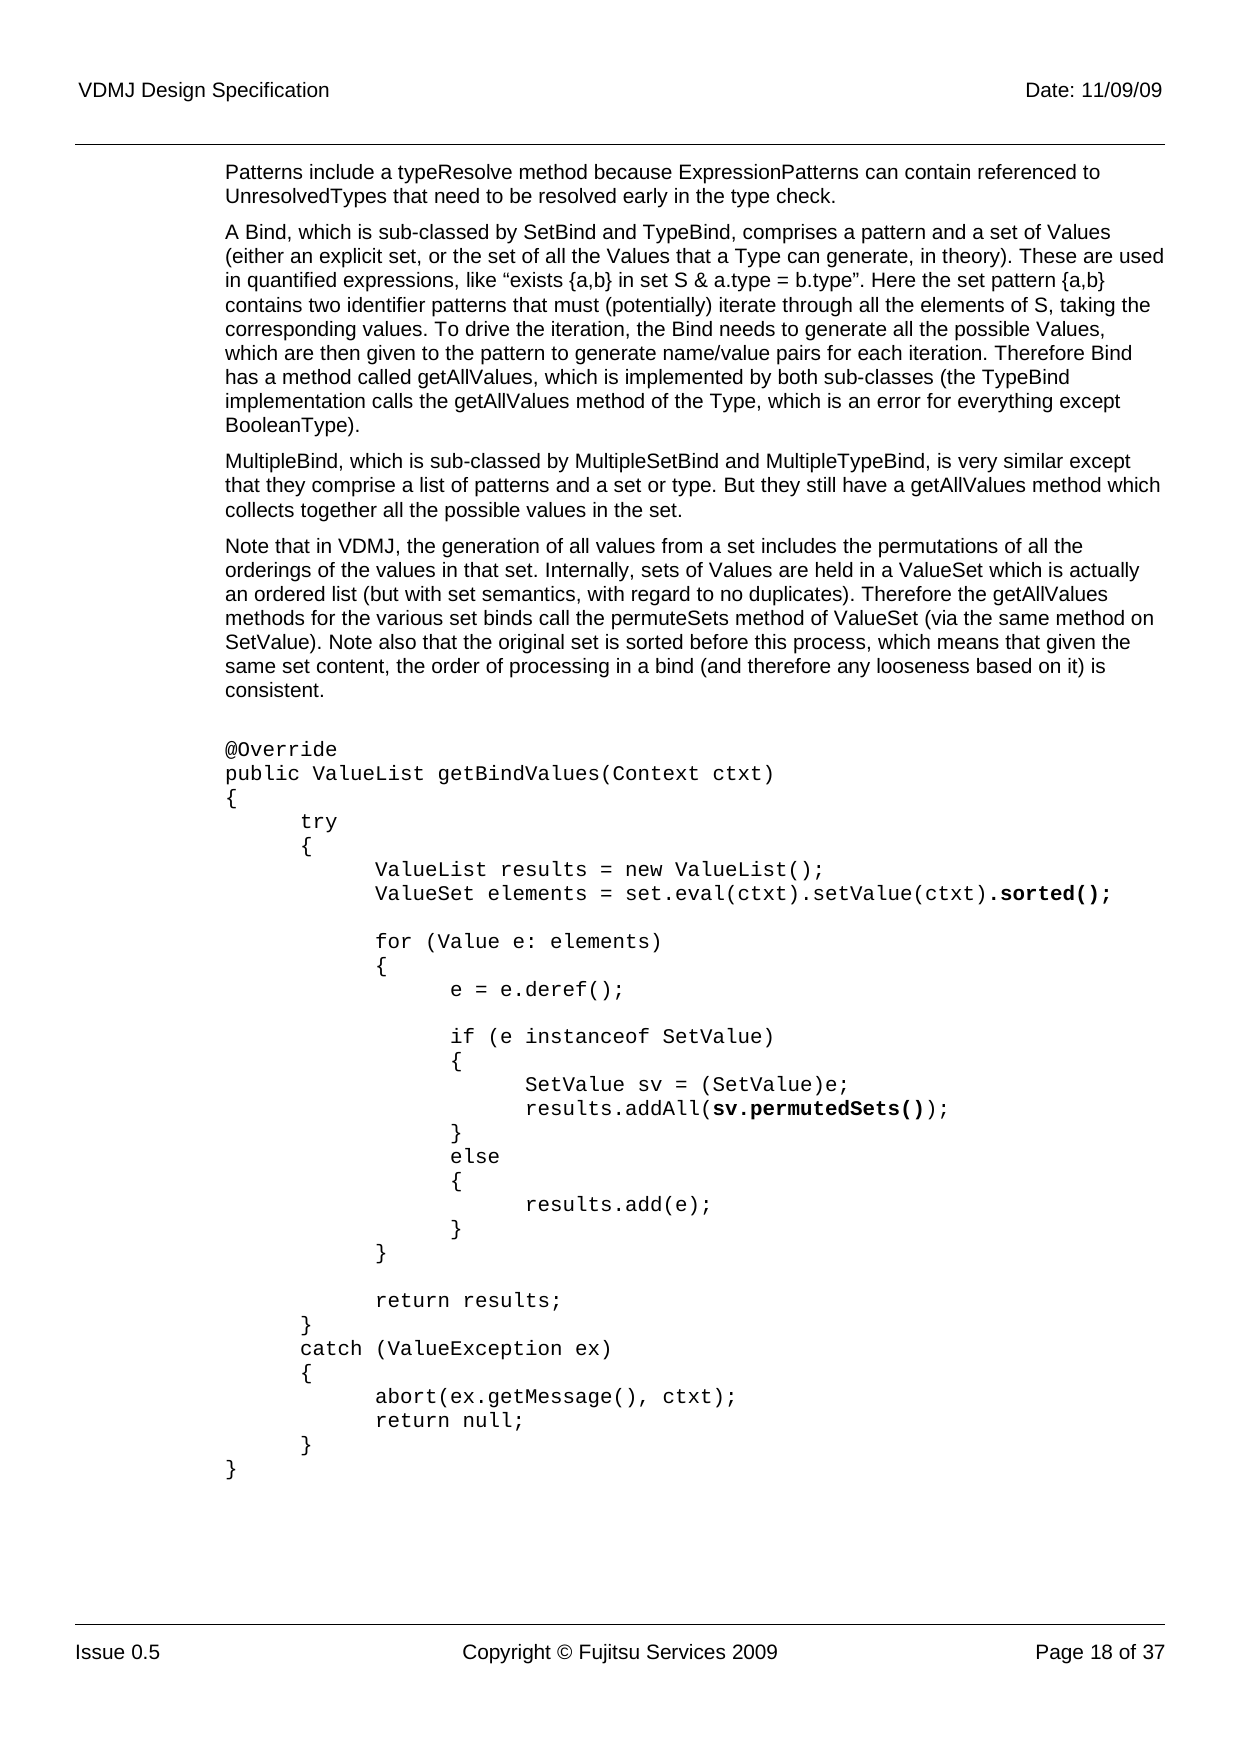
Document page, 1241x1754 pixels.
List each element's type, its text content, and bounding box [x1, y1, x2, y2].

text public ValueList getBindValues(Context ctxt) [225, 763, 1165, 787]
text try [225, 811, 1165, 835]
text @Override [225, 739, 1165, 763]
text return results; [225, 1290, 1165, 1314]
text { [225, 1170, 1165, 1194]
text Note that in VDMJ, the generation of all values from a set includes the permutations of all the orderings of the values in that set. Internally, sets of Values are held in a ValueSet which is actually an ordered list (but with set semantics, with regard to no duplicates). Therefore the getAllValues methods for the various set binds call the permuteSets method of ValueSet (via the same method on SetValue). Note also that the original set is sorted before this process, which means that given the same set content, the order of processing in a bind (and therefore any looseness based on it) is consistent. [225, 534, 1165, 702]
text } [225, 1242, 1165, 1266]
text for (Value e: elements) [225, 931, 1165, 954]
text e = e.deref(); [225, 978, 1165, 1002]
text } [225, 1434, 1165, 1458]
text if (e instanceof SetValue) [225, 1026, 1165, 1050]
text results.addAll(sv.permutedSets()); [225, 1098, 1165, 1122]
text { [225, 787, 1165, 811]
text ValueList results = new ValueList(); [225, 859, 1165, 883]
text abort(ex.getMessage(), ctxt); [225, 1386, 1165, 1410]
text { [225, 954, 1165, 978]
text results.add(e); [225, 1194, 1165, 1218]
text } [225, 1314, 1165, 1338]
text { [225, 1050, 1165, 1074]
text { [225, 835, 1165, 859]
text SetValue sv = (SetValue)e; [225, 1074, 1165, 1098]
text Patterns include a typeResolve method because ExpressionPatterns can contain referenced to UnresolvedTypes that need to be resolved early in the type check. [225, 160, 1165, 208]
text return null; [225, 1410, 1165, 1434]
text } [225, 1218, 1165, 1242]
text else [225, 1146, 1165, 1170]
text { [225, 1362, 1165, 1386]
text ValueSet elements = set.eval(ctxt).setValue(ctxt).sorted(); [225, 883, 1165, 907]
text catch (ValueException ex) [225, 1338, 1165, 1362]
text } [225, 1122, 1165, 1146]
text } [225, 1458, 1165, 1482]
text A Bind, which is sub-classed by SetBind and TypeBind, comprises a pattern and a set of Values (either an explicit set, or the set of all the Values that a Type can generate, in theory). These are used in quantified expressions, like “exists {a,b} in set S & a.type = b.type”. Here the set pattern {a,b} contains two identifier patterns that must (potentially) iterate through all the elements of S, taking the corresponding values. To drive the iteration, the Bind needs to generate all the possible Values, which are then given to the pattern to generate name/value pairs for each iteration. Therefore Bind has a method called getAllValues, which is implemented by both sub-classes (the TypeBind implementation calls the getAllValues method of the Type, which is an error for everything except BooleanType). [225, 220, 1165, 437]
text MultipleBind, which is sub-classed by MultipleSetBind and MultipleTypeBind, is very similar except that they comprise a list of patterns and a set or type. But they still have a getAllValues method which collects together all the possible values in the set. [225, 449, 1165, 522]
